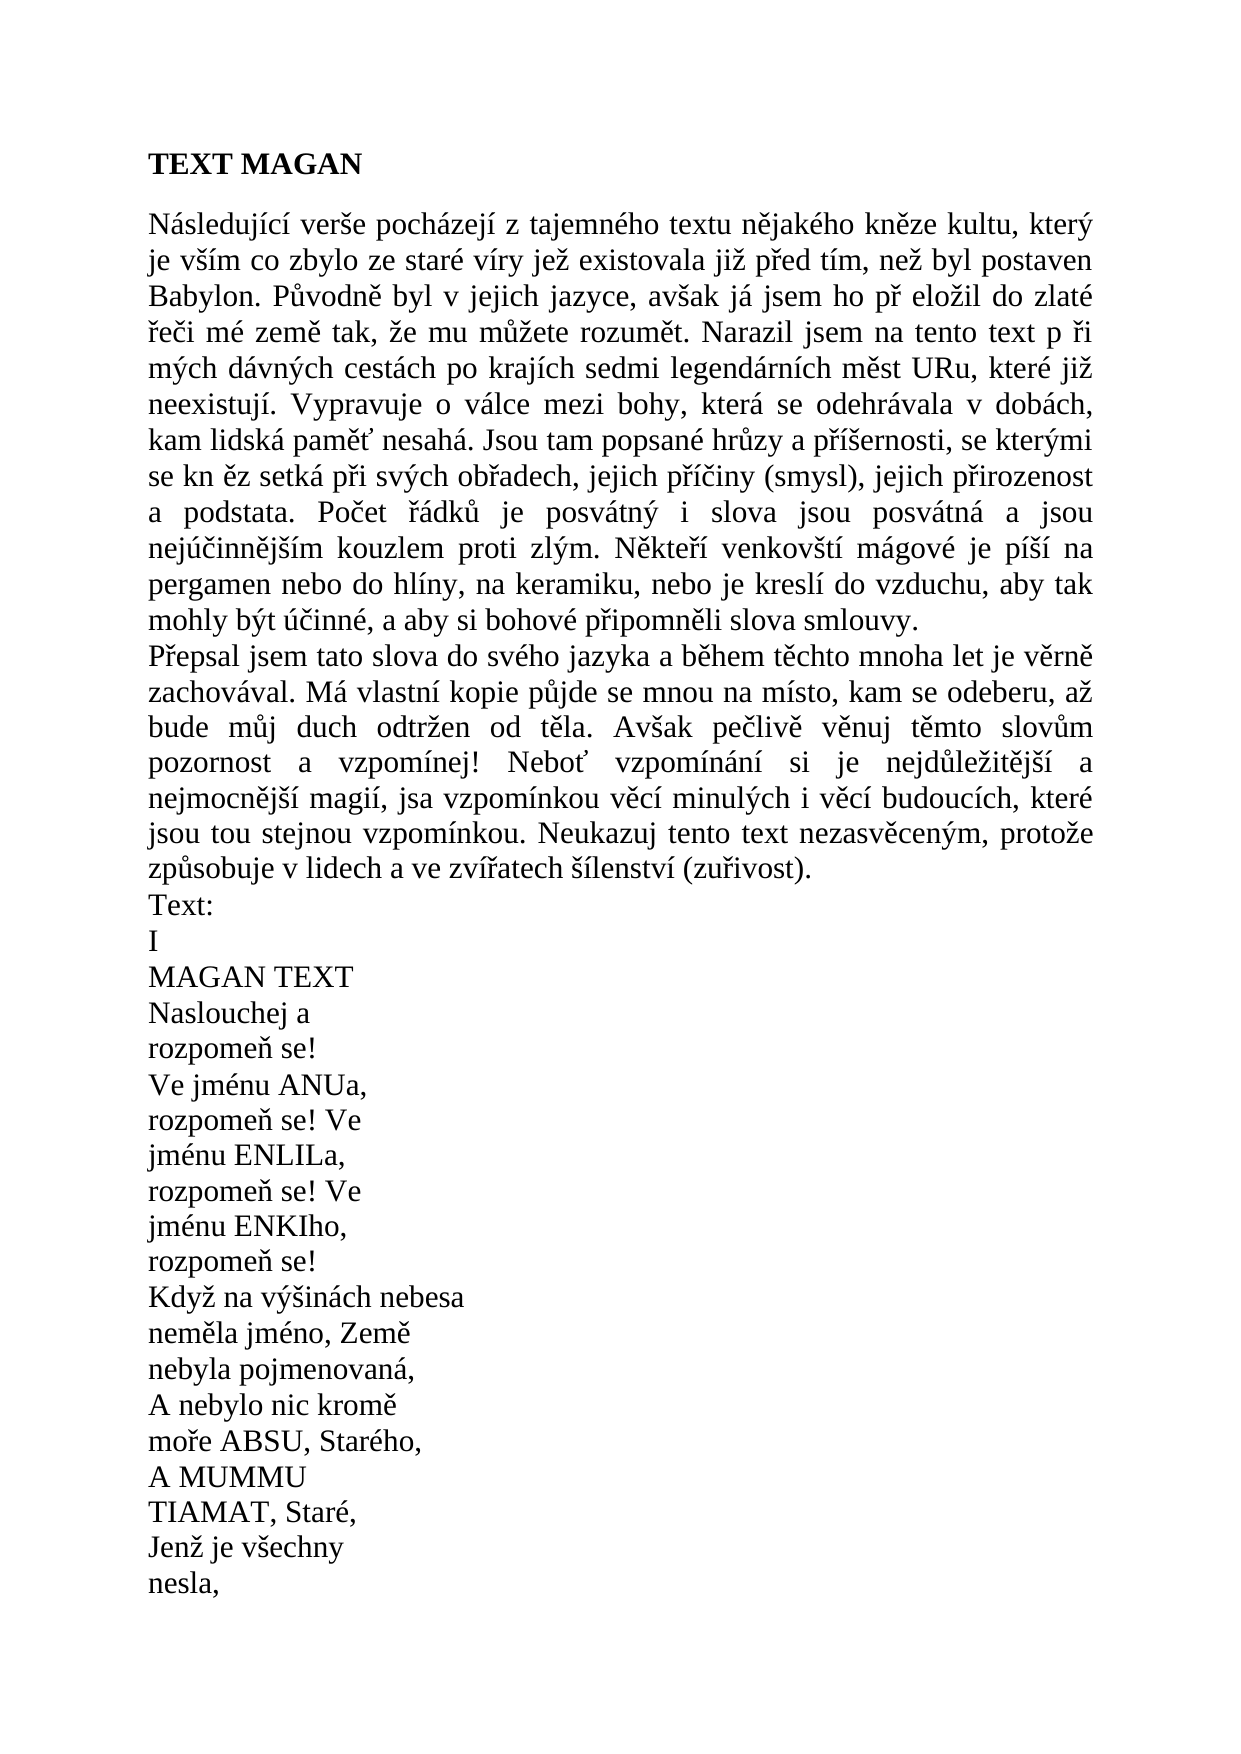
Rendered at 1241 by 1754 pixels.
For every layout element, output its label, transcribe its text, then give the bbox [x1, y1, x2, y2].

text Následující verše pocházejí z tajemného textu nějakého kněze kultu, který je vším co zbylo ze staré víry jež existovala již před tím, než byl postaven Babylon. Původně byl v jejich jazyce, avšak já jsem ho př eložil do zlaté řeči mé země tak, že mu můžete rozumět. Narazil jsem na tento text p ři mých dávných cestách po krajích sedmi legendárních měst URu, které již neexistují. Vypravuje o válce mezi bohy, která se odehrávala v dobách, kam lidská paměť nesahá. Jsou tam popsané hrůzy a příšernosti, se kterými se kn ěz setká při svých obřadech, jejich příčiny (smysl), jejich přirozenost a podstata. Počet řádků je posvátný i slova jsou posvátná a jsou nejúčinnějším kouzlem proti zlým. Někteří venkovští mágové je píší na pergamen nebo do hlíny, na keramiku, nebo je kreslí do vzduchu, aby tak mohly být účinné, a aby si bohové připomněli slova smlouvy. [148, 206, 1094, 637]
text Ve jménu ANUa, rozpomeň se! Ve jménu ENLILa, rozpomeň se! Ve jménu ENKIho, rozpomeň se! [148, 1066, 430, 1278]
text MAGAN TEXT Naslouchej a rozpomeň se! [148, 958, 376, 1066]
text Přepsal jsem tato slova do svého jazyka a během těchto mnoha let je věrně zachovával. Má vlastní kopie půjde se mnou na místo, kam se odeberu, až bude můj duch odtržen od těla. Avšak pečlivě věnuj těmto slovům pozornost a vzpomínej! Neboť vzpomínání si je nejdůležitější a nejmocnější magií, jsa vzpomínkou věcí minulých i věcí budoucích, které jsou tou stejnou vzpomínkou. Neukazuj tento text nezasvěceným, protože způsobuje v lidech a ve zvířatech šílenství (zuřivost). [148, 638, 1094, 886]
text TEXT MAGAN [148, 145, 1094, 181]
text A nebylo nic kromě moře ABSU, Starého, [148, 1386, 428, 1458]
text Text: [148, 886, 1094, 922]
text A MUMMU TIAMAT, Staré, Jenž je všechny nesla, [148, 1458, 398, 1600]
text I [148, 922, 1094, 958]
text Když na výšinách nebesa neměla jméno, Země nebyla pojmenovaná, [148, 1278, 488, 1386]
